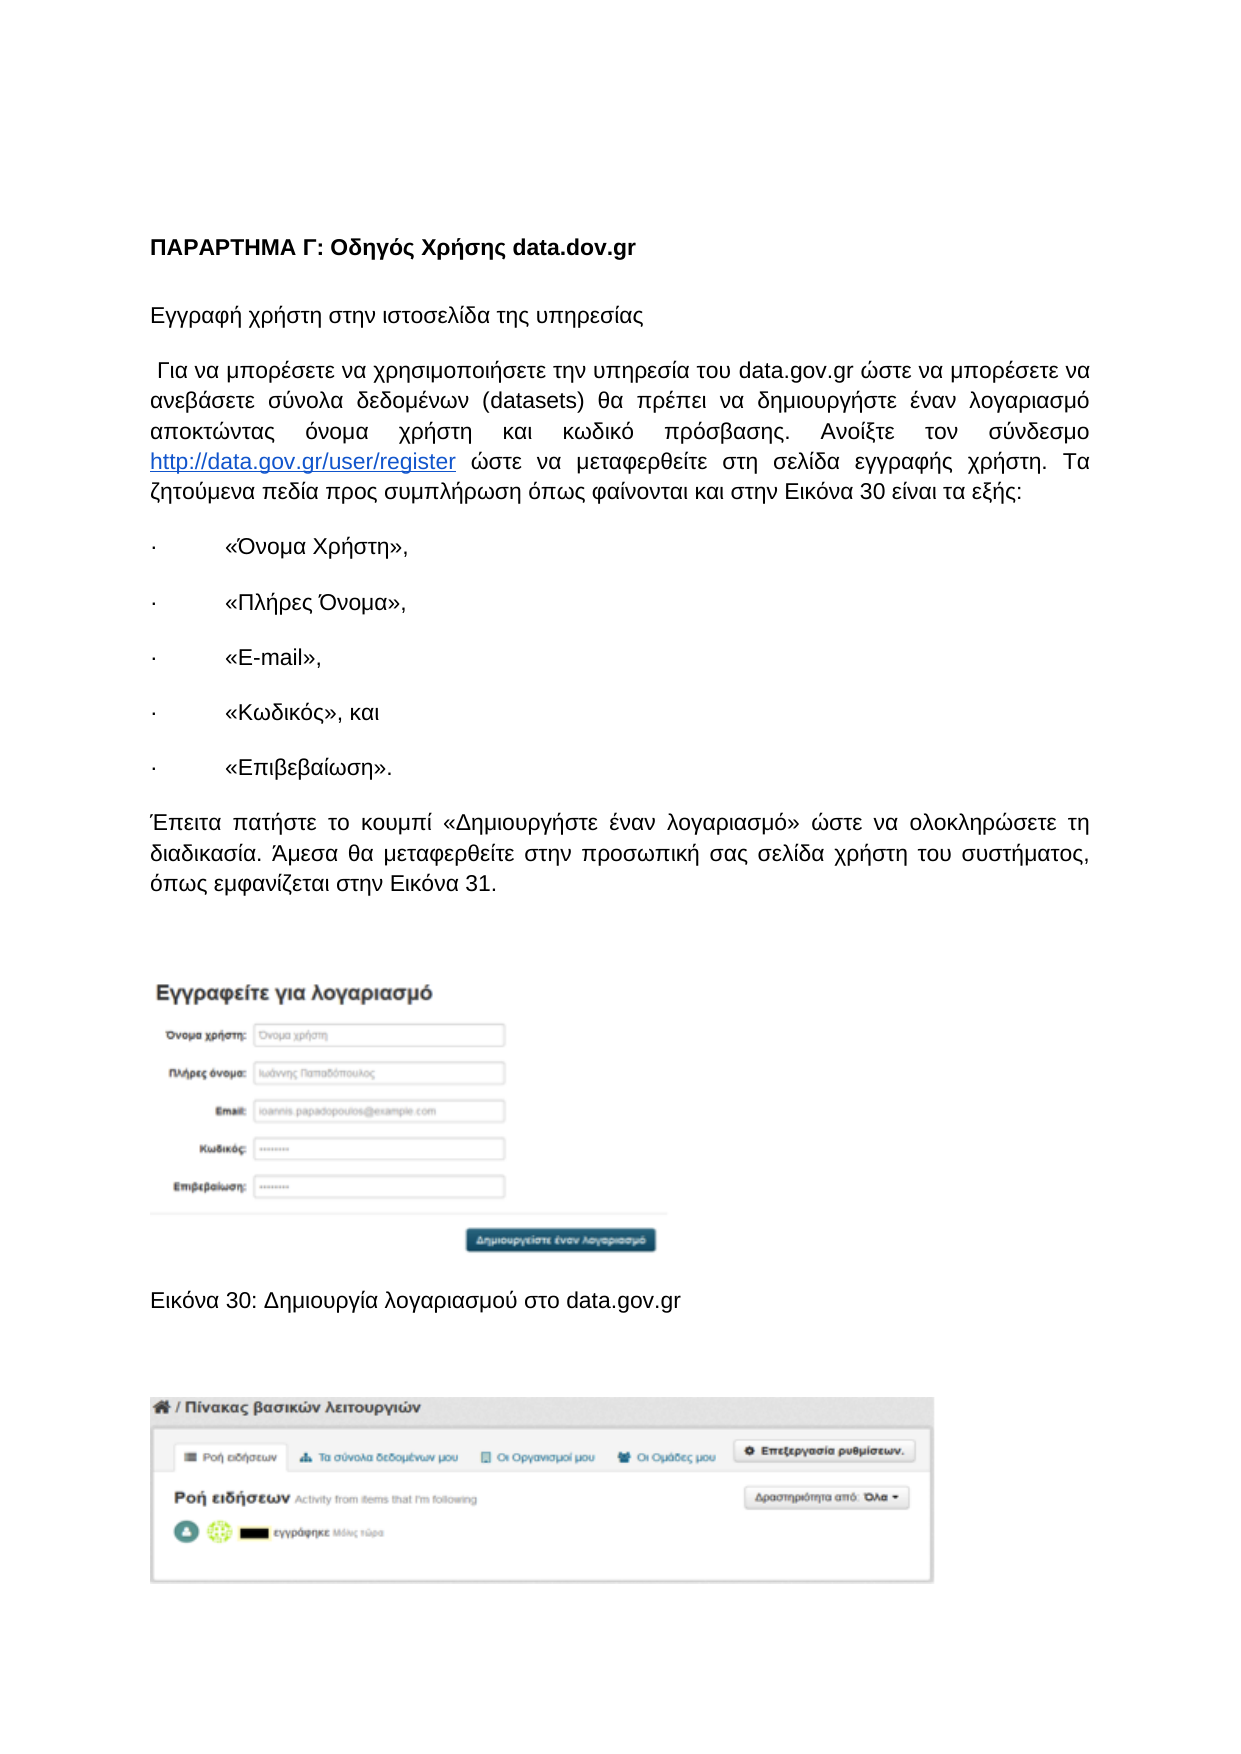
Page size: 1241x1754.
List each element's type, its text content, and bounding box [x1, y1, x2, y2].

text · «E-mail», [150, 644, 1091, 670]
text · «Κωδικός», και [150, 699, 1091, 725]
text Για να μπορέσετε να χρησιμοποιήσετε την υπηρεσία του data.gov.gr ώστε να μπορέσετε να ανεβάσετε σύνολα δεδομένων (datasets) θα πρέπει να δημιουργήστε έναν λογαριασμό αποκτώντας όνομα χρήστη και κωδικό πρόσβασης. Ανοίξτε τον σύνδεσμο http://data.gov.gr/user/register ώστε να μεταφερθείτε στη σελίδα εγγραφής χρήστη. Τα ζητούμενα πεδία προς συμπλήρωση όπως φαίνονται και στην Εικόνα 30 είναι τα εξής: [150, 357, 1091, 504]
text Εικόνα 30: Δημιουργία λογαριασμού στο data.gov.gr [150, 1287, 1091, 1313]
subtitle ΠΑΡΑΡΤΗΜΑ Γ: Οδηγός Χρήσης data.dov.gr [150, 234, 1091, 261]
text Εγγραφή χρήστη στην ιστοσελίδα της υπηρεσίας [150, 302, 1091, 328]
text · «Επιβεβαίωση». [150, 754, 1091, 781]
text Έπειτα πατήστε το κουμπί «Δημιουργήστε έναν λογαριασμό» ώστε να ολοκληρώσετε τη διαδικασία. Άμεσα θα μεταφερθείτε στην προσωπική σας σελίδα χρήστη του συστήματος, όπως εμφανίζεται στην Εικόνα 31. [150, 809, 1091, 896]
text · «Όνομα Χρήστη», [150, 533, 1091, 560]
text · «Πλήρες Όνομα», [150, 588, 1091, 615]
